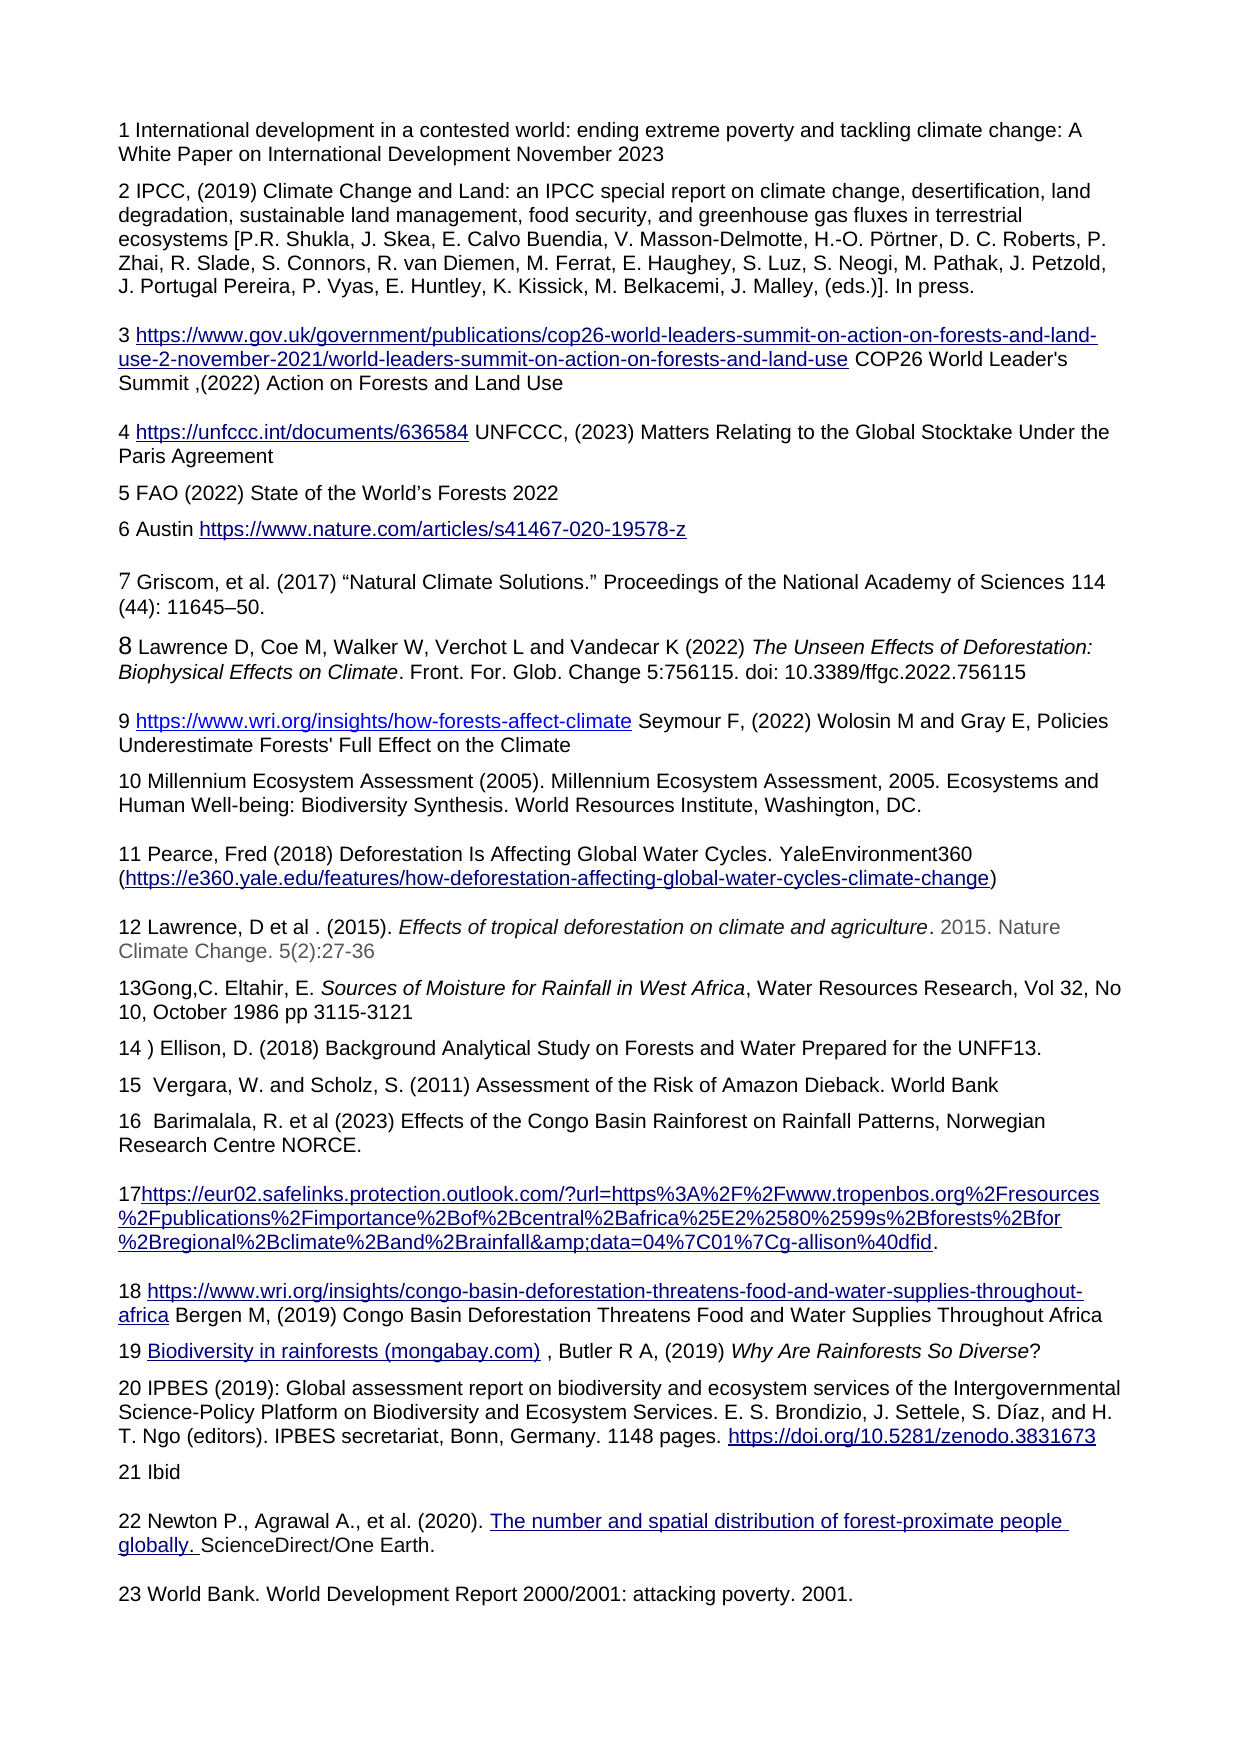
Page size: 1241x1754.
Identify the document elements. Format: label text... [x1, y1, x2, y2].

list Barimalala, R. et al (2023) Effects of the Congo Basin Rainforest on Rainfall Patterns, Norwegian Research Centre NORCE. [118, 1109, 1122, 1157]
list Millennium Ecosystem Assessment (2005). Millennium Ecosystem Assessment, 2005. Ecosystems and Human Well-being: Biodiversity Synthesis. World Resources Institute, Washington, DC. [118, 769, 1122, 817]
list IPCC, (2019) Climate Change and Land: an IPCC special report on climate change, desertification, land degradation, sustainable land management, food security, and greenhouse gas fluxes in terrestrial ecosystems [P.R. Shukla, J. Skea, E. Calvo Buendia, V. Masson-Delmotte, H.-O. Pörtner, D. C. Roberts, P. Zhai, R. Slade, S. Connors, R. van Diemen, M. Ferrat, E. Haughey, S. Luz, S. Neogi, M. Pathak, J. Petzold, J. Portugal Pereira, P. Vyas, E. Huntley, K. Kissick, M. Belkacemi, J. Malley, (eds.)]. In press. [118, 178, 1122, 298]
list FAO (2022) State of the World’s Forests 2022 [118, 481, 1122, 504]
list https://www.wri.org/insights/how-forests-affect-climate Seymour F, (2022) Wolosin M and Gray E, Policies Underestimate Forests' Full Effect on the Climate [118, 709, 1122, 757]
list Griscom, et al. (2017) “Natural Climate Solutions.” Proceedings of the National Academy of Sciences 114 (44): 11645–50. [118, 566, 1122, 619]
list Newton P., Agrawal A., et al. (2020). The number and spatial distribution of forest-proximate people globally. ScienceDirect/One Earth. [118, 1509, 1122, 1557]
list Vergara, W. and Scholz, S. (2011) Assessment of the Risk of Amazon Dieback. World Bank [118, 1072, 1122, 1096]
list International development in a contested world: ending extreme poverty and tackling climate change: A White Paper on International Development November 2023 [118, 118, 1122, 166]
list https://www.wri.org/insights/congo-basin-deforestation-threatens-food-and-water-supplies-throughout-africa Bergen M, (2019) Congo Basin Deforestation Threatens Food and Water Supplies Throughout Africa [118, 1279, 1122, 1327]
list Biodiversity in rainforests (mongabay.com) , Butler R A, (2019) Why Are Rainforests So Diverse? [118, 1339, 1122, 1363]
list IPBES (2019): Global assessment report on biodiversity and ecosystem services of the Intergovernmental Science-Policy Platform on Biodiversity and Ecosystem Services. E. S. Brondizio, J. Settele, S. Díaz, and H. T. Ngo (editors). IPBES secretariat, Bonn, Germany. 1148 pages. https://doi.org/10.5281/zenodo.3831673 [118, 1376, 1122, 1447]
list Lawrence, D et al . (2015). Effects of tropical deforestation on climate and agriculture. 2015. Nature Climate Change. 5(2):27-36 [118, 915, 1122, 963]
list Lawrence D, Coe M, Walker W, Verchot L and Vandecar K (2022) The Unseen Effects of Deforestation: Biophysical Effects on Climate. Front. For. Glob. Change 5:756115. doi: 10.3389/ffgc.2022.756115 [118, 631, 1122, 684]
list ) Ellison, D. (2018) Background Analytical Study on Forests and Water Prepared for the UNFF13. [118, 1036, 1122, 1060]
list https://www.gov.uk/government/publications/cop26-world-leaders-summit-on-action-on-forests-and-land-use-2-november-2021/world-leaders-summit-on-action-on-forests-and-land-use COP26 World Leader's Summit ,(2022) Action on Forests and Land Use [118, 323, 1122, 395]
list Ibid [118, 1460, 1122, 1484]
list https://eur02.safelinks.protection.outlook.com/?url=https%3A%2F%2Fwww.tropenbos.org%2Fresources%2Fpublications%2Fimportance%2Bof%2Bcentral%2Bafrica%25E2%2580%2599s%2Bforests%2Bfor%2Bregional%2Bclimate%2Band%2Brainfall&amp;data=04%7C01%7Cg-allison%40dfid. [118, 1182, 1122, 1254]
list Gong,C. Eltahir, E. Sources of Moisture for Rainfall in West Africa, Water Resources Research, Vol 32, No 10, October 1986 pp 3115-3121 [118, 976, 1122, 1023]
list Pearce, Fred (2018) Deforestation Is Affecting Global Water Cycles. YaleEnvironment360 (https://e360.yale.edu/features/how-deforestation-affecting-global-water-cycles-climate-change) [118, 842, 1122, 890]
list World Bank. World Development Report 2000/2001: attacking poverty. 2001. [118, 1582, 1122, 1606]
list Austin https://www.nature.com/articles/s41467-020-19578-z [118, 517, 1122, 541]
list https://unfccc.int/documents/636584 UNFCCC, (2023) Matters Relating to the Global Stocktake Under the Paris Agreement [118, 420, 1122, 468]
